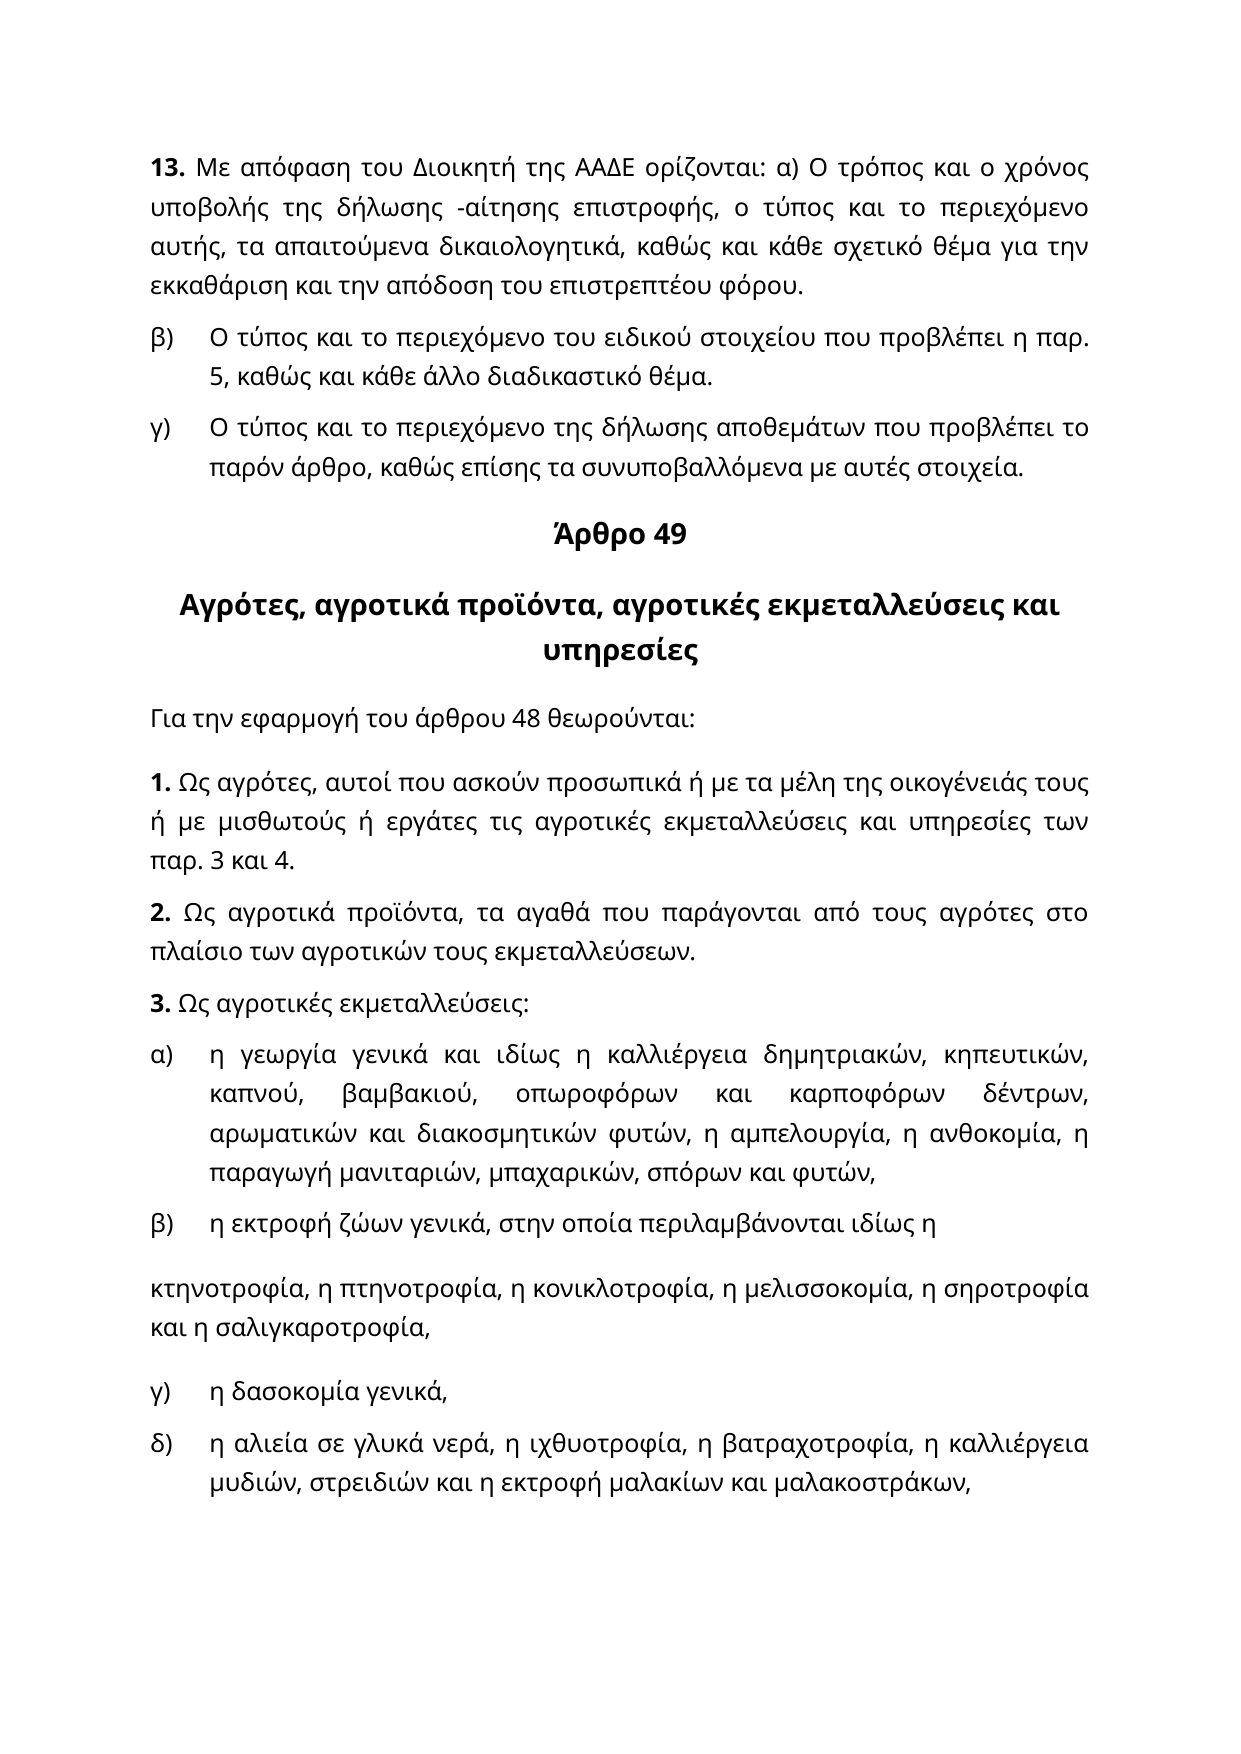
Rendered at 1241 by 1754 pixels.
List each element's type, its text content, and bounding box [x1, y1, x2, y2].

text 1. Ως αγρότες, αυτοί που ασκούν προσωπικά ή με τα μέλη της οικογένειάς τους ή με μισθωτούς ή εργάτες τις αγροτικές εκμεταλλεύσεις και υπηρεσίες των παρ. 3 και 4. [150, 764, 1090, 877]
list α) η γεωργία γενικά και ιδίως η καλλιέργεια δημητριακών, κηπευτικών, καπνού, βαμβακιού, οπωροφόρων και καρποφόρων δέντρων, αρωματικών και διακοσμητικών φυτών, η αμπελουργία, η ανθοκομία, η παραγωγή μανιταριών, μπαχαρικών, σπόρων και φυτών, [150, 1037, 1090, 1188]
text Για την εφαρμογή του άρθρου 48 θεωρούνται: [150, 700, 1090, 734]
subtitle Αγρότες, αγροτικά προϊόντα, αγροτικές εκμεταλλεύσεις και υπηρεσίες [150, 584, 1090, 669]
text 3. Ως αγροτικές εκμεταλλεύσεις: [150, 985, 1090, 1019]
list δ) η αλιεία σε γλυκά νερά, η ιχθυοτροφία, η βατραχοτροφία, η καλλιέργεια μυδιών, στρειδιών και η εκτροφή μαλακίων και μαλακοστράκων, [150, 1425, 1090, 1498]
text 2. Ως αγροτικά προϊόντα, τα αγαθά που παράγονται από τους αγρότες στο πλαίσιο των αγροτικών τους εκμεταλλεύσεων. [150, 894, 1090, 968]
subtitle Άρθρο 49 [150, 513, 1090, 553]
list γ) Ο τύπος και το περιεχόμενο της δήλωσης αποθεμάτων που προβλέπει το παρόν άρθρο, καθώς επίσης τα συνυποβαλλόμενα με αυτές στοιχεία. [150, 410, 1090, 483]
list β) Ο τύπος και το περιεχόμενο του ειδικού στοιχείου που προβλέπει η παρ. 5, καθώς και κάθε άλλο διαδικαστικό θέμα. [150, 319, 1090, 392]
text 13. Με απόφαση του Διοικητή της ΑΑΔΕ ορίζονται: α) Ο τρόπος και ο χρόνος υποβολής της δήλωσης -αίτησης επιστροφής, ο τύπος και το περιεχόμενο αυτής, τα απαιτούμενα δικαιολογητικά, καθώς και κάθε σχετικό θέμα για την εκκαθάριση και την απόδοση του επιστρεπτέου φόρου. [150, 150, 1090, 302]
list γ) η δασοκομία γενικά, [150, 1373, 1090, 1408]
list β) η εκτροφή ζώων γενικά, στην οποία περιλαμβάνονται ιδίως η [150, 1206, 1090, 1240]
text κτηνοτροφία, η πτηνοτροφία, η κονικλοτροφία, η μελισσοκομία, η σηροτροφία και η σαλιγκαροτροφία, [150, 1270, 1090, 1343]
